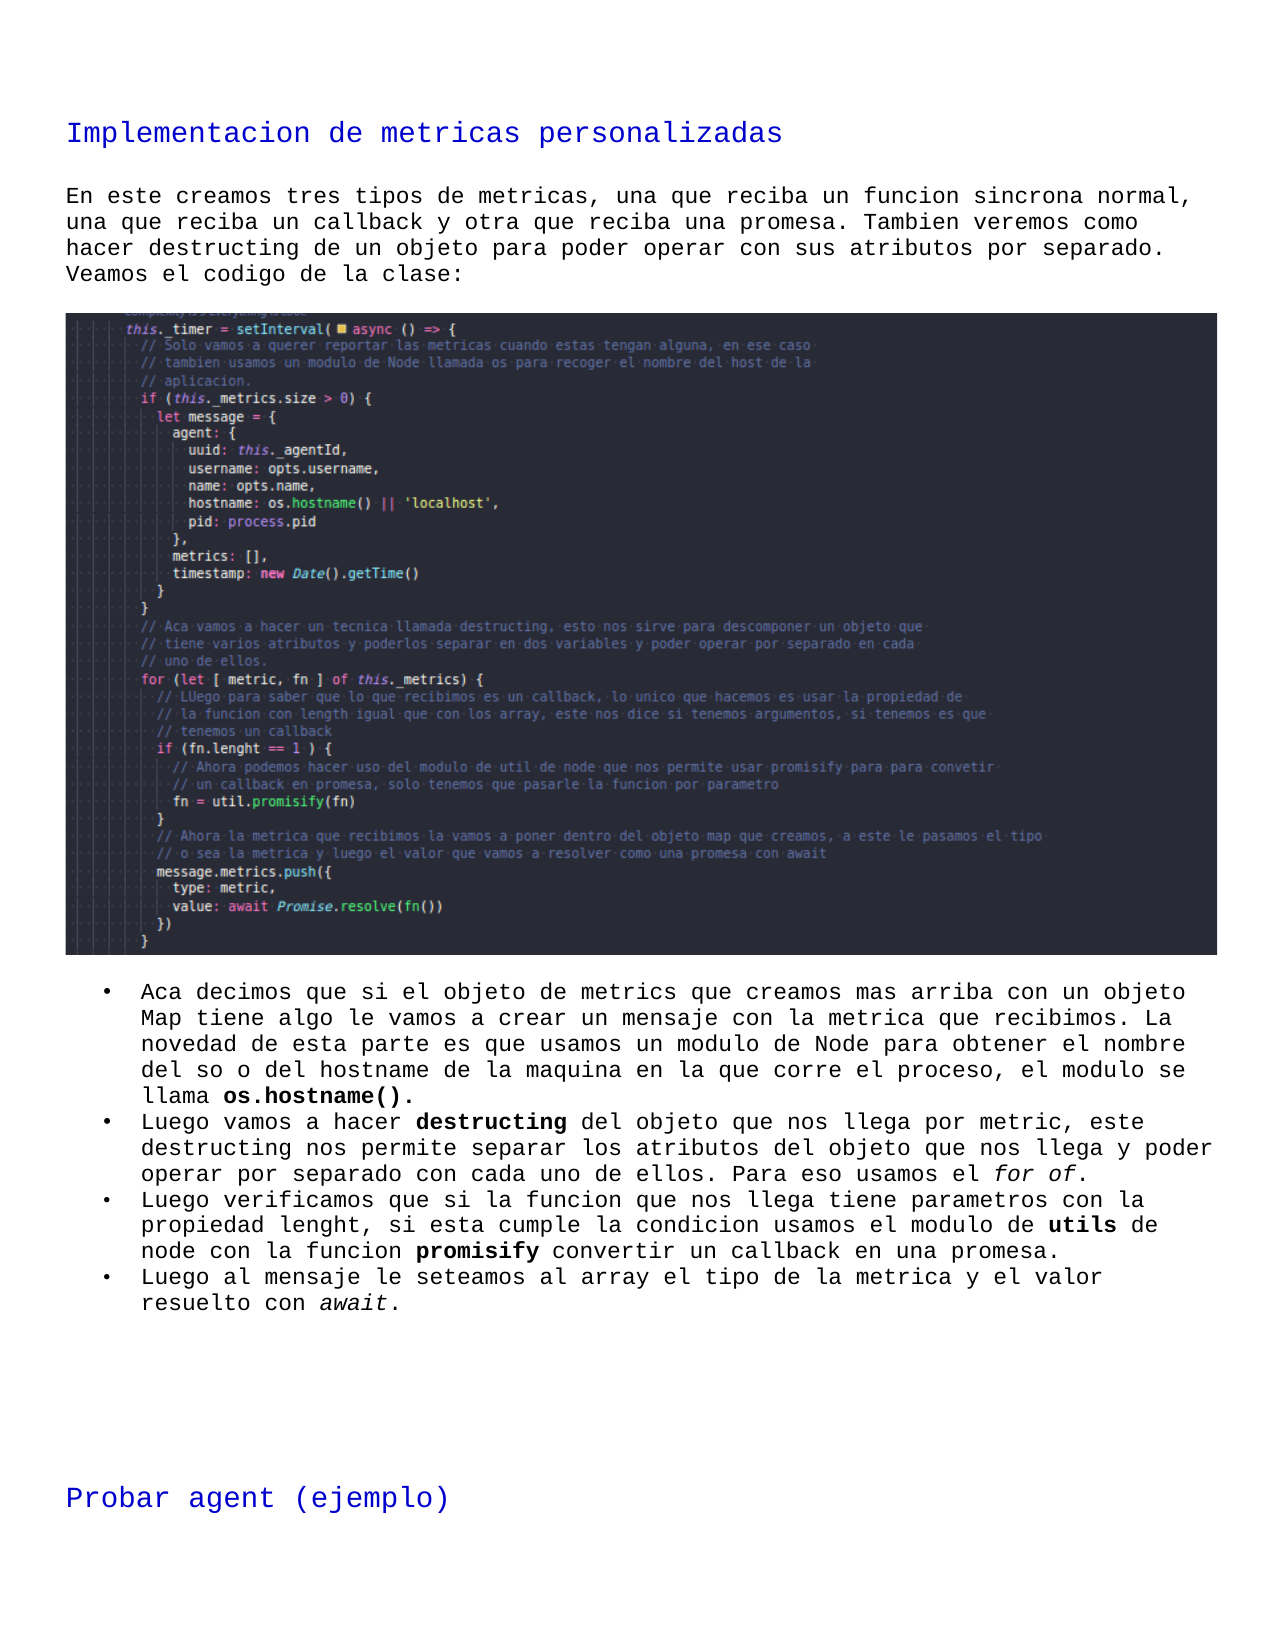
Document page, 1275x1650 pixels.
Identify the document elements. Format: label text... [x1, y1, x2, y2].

list Luego vamos a hacer destructing del objeto que nos llega por metric, este destructing nos permite separar los atributos del objeto que nos llega y poder operar por separado con cada uno de ellos. Para eso usamos el for of. [103, 1110, 1217, 1188]
picture [65, 313, 1218, 955]
list Luego al mensaje le seteamos al array el tipo de la metrica y el valor resuelto con await. [103, 1266, 1217, 1318]
text Implementacion de metricas personalizadas [66, 118, 1217, 151]
text Probar agent (ejemplo) [66, 1483, 1217, 1516]
text En este creamos tres tipos de metricas, una que reciba un funcion sincrona normal, una que reciba un callback y otra que reciba una promesa. Tambien veremos como hacer destructing de un objeto para poder operar con sus atributos por separado. Veamos el codigo de la clase: [66, 184, 1217, 288]
list Aca decimos que si el objeto de metrics que creamos mas arriba con un objeto Map tiene algo le vamos a crear un mensaje con la metrica que recibimos. La novedad de esta parte es que usamos un modulo de Node para obtener el nombre del so o del hostname de la maquina en la que corre el proceso, el modulo se llama os.hostname(). [103, 980, 1217, 1110]
list Luego verificamos que si la funcion que nos llega tiene parametros con la propiedad lenght, si esta cumple la condicion usamos el modulo de utils de node con la funcion promisify convertir un callback en una promesa. [103, 1188, 1217, 1266]
